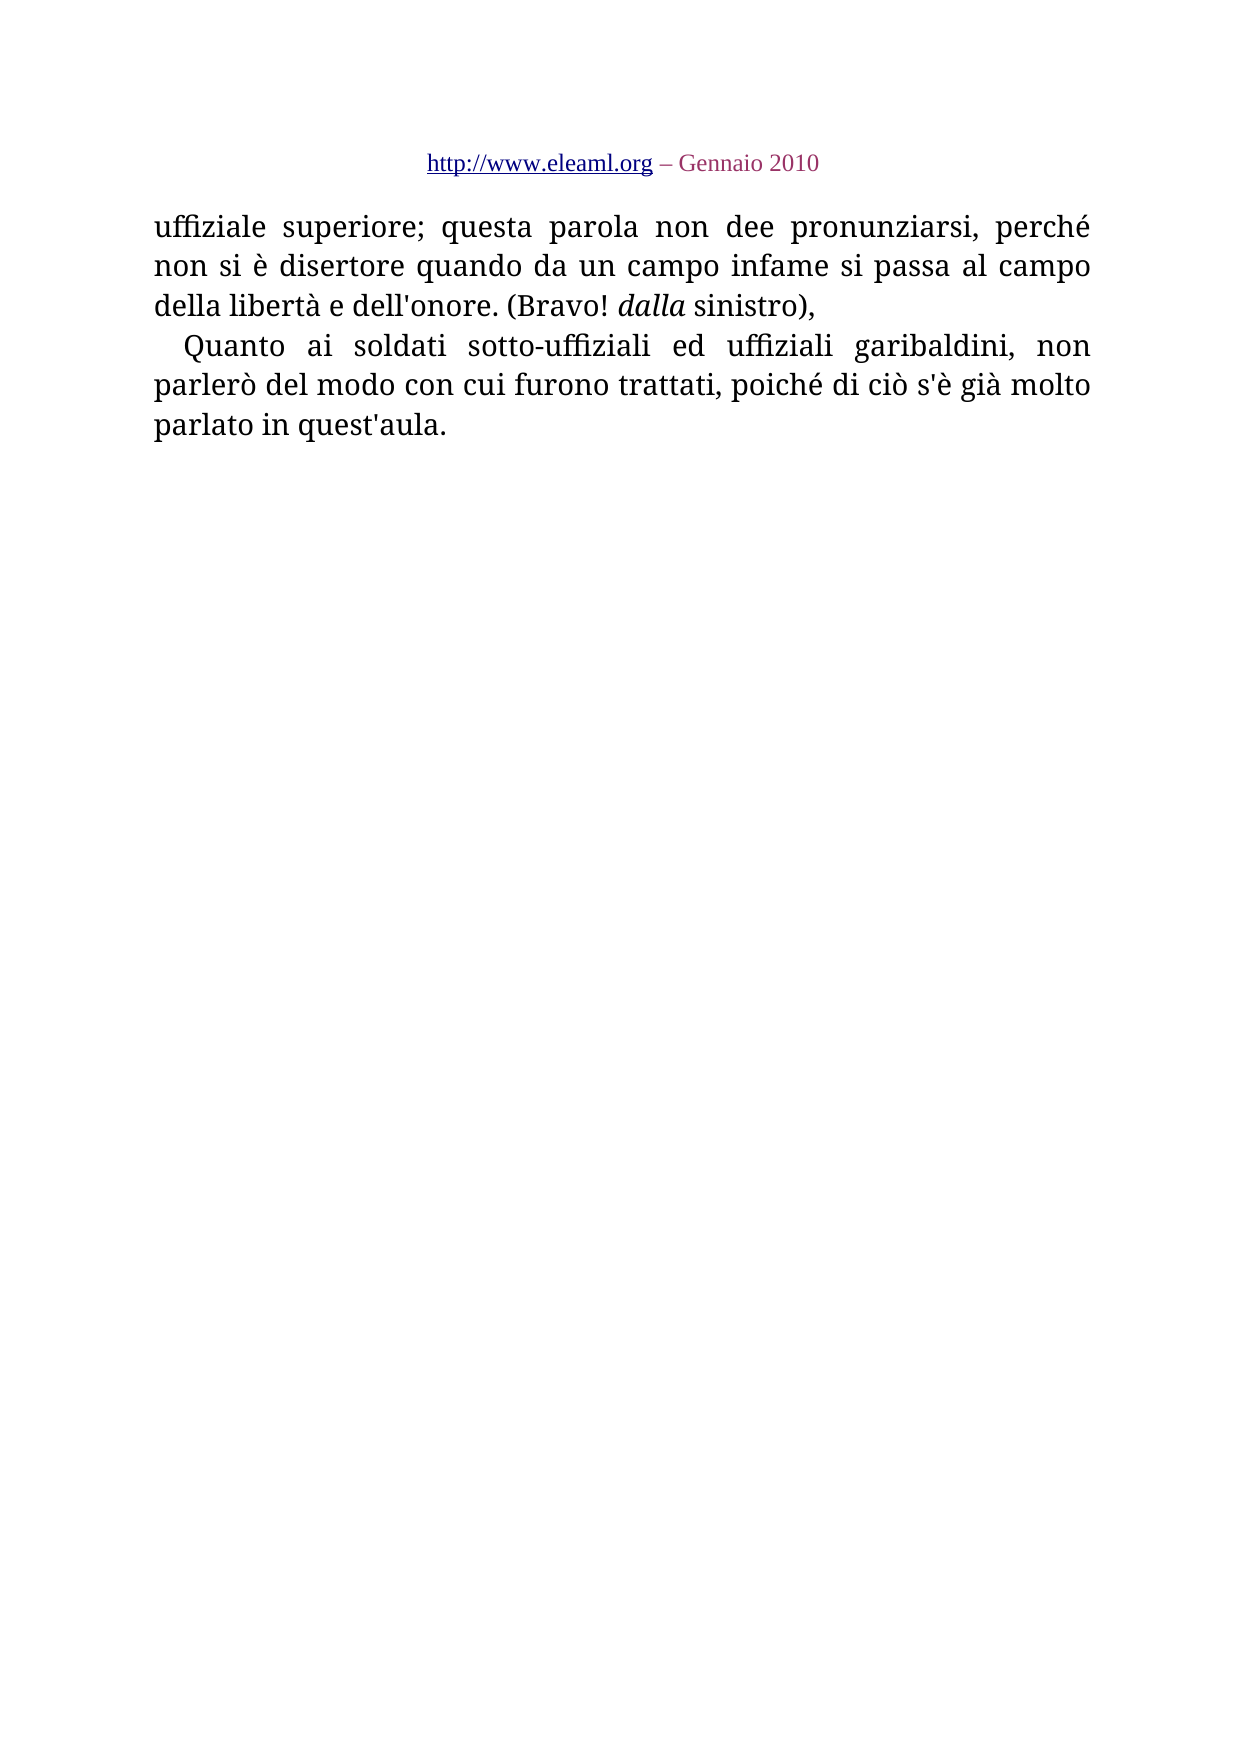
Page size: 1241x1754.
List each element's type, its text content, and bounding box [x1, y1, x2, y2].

text uffiziale superiore; questa parola non dee pronunziarsi, perché non si è disertore quando da un campo infame si passa al campo della libertà e dell'onore. (Bravo! dalla sinistro), [153, 206, 1092, 325]
text Quanto ai soldati sotto-uffiziali ed uffiziali garibaldini, non parlerò del modo con cui furono trattati, poiché di ciò s'è già molto parlato in quest'aula. [153, 325, 1092, 444]
